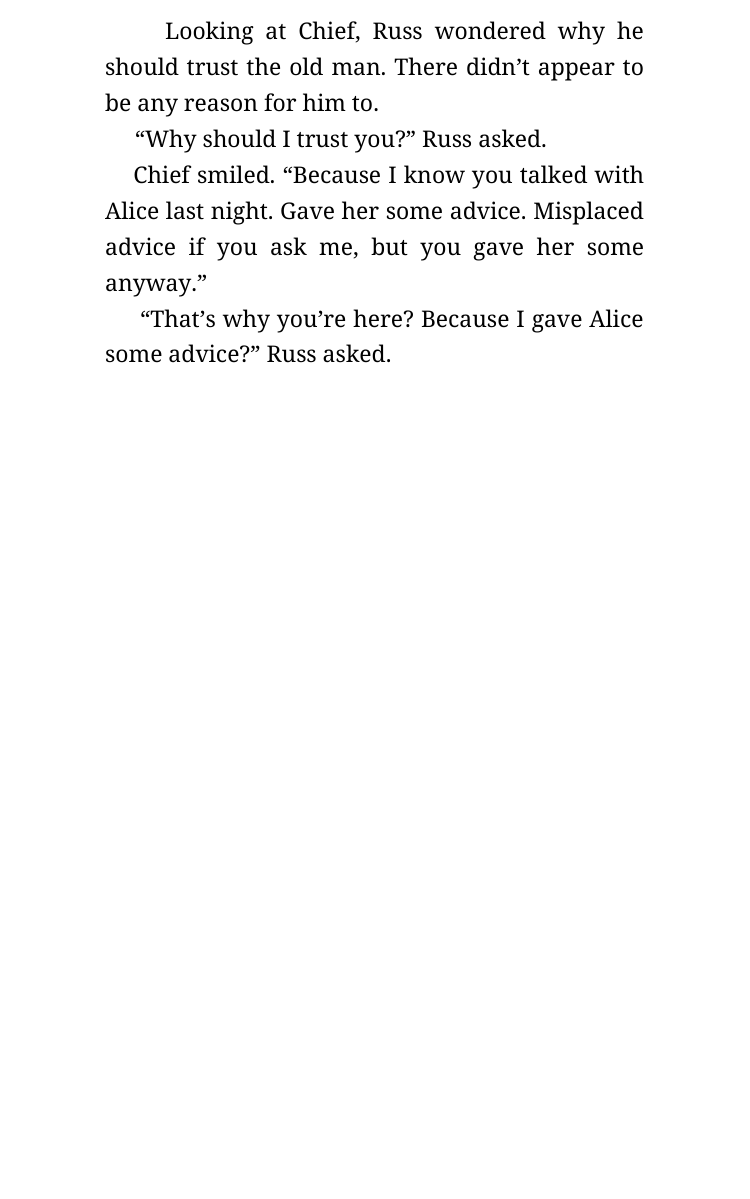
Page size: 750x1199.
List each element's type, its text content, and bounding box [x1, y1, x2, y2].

text “That’s why you’re here? Because I gave Alice some advice?” Russ asked. [105, 302, 645, 370]
text Looking at Chief, Russ wondered why he should trust the old man. There didn’t appear to be any reason for him to. [105, 15, 645, 118]
text Chief smiled. “Because I know you talked with Alice last night. Gave her some advice. Misplaced advice if you ask me, but you gave her some anyway.” [105, 159, 645, 298]
text “Why should I trust you?” Russ asked. [105, 123, 645, 154]
